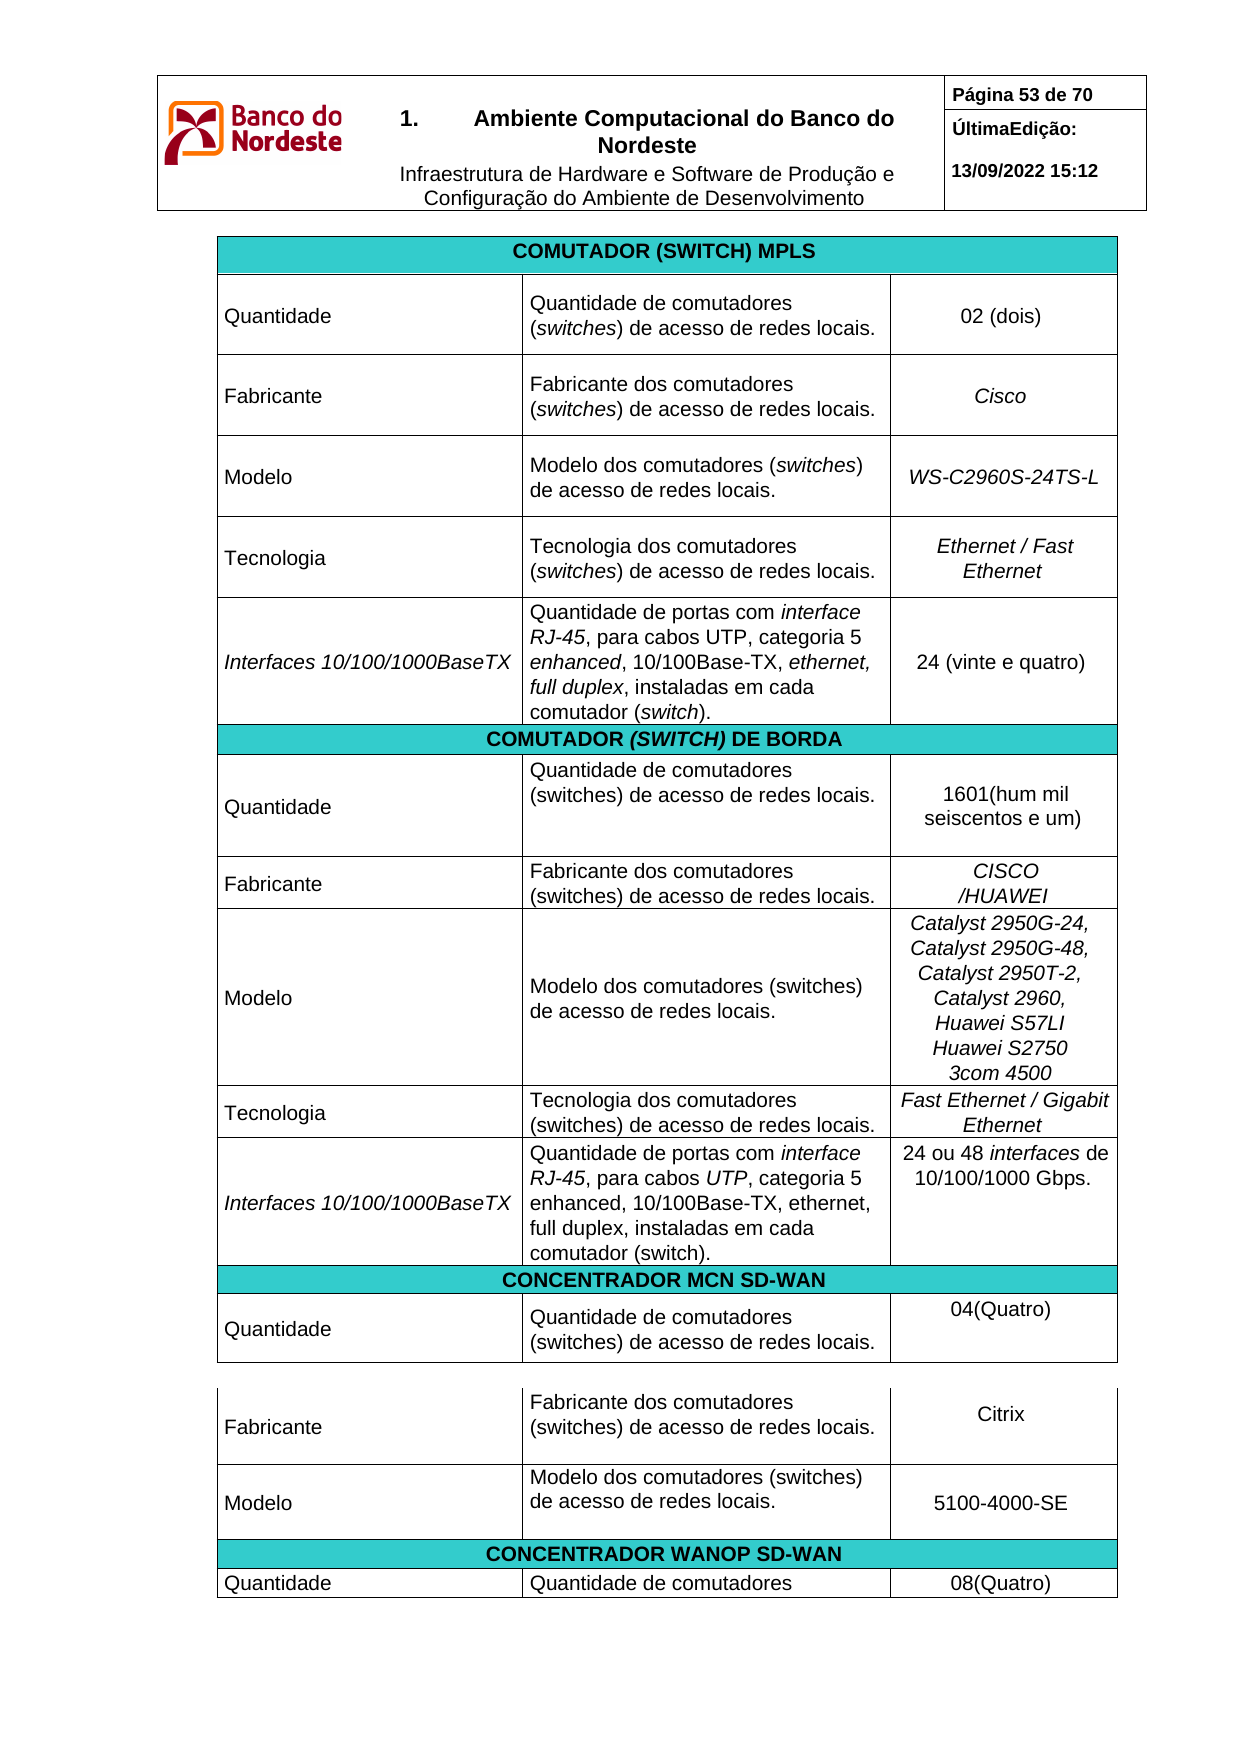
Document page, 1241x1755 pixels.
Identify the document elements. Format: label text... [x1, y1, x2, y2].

table_cell Ethernet / Fast Ethernet [891, 517, 1117, 597]
table_cell Quantidade de portas com interface RJ-45, para cabos UTP, categoria 5 enhanced, 10/100Base-TX, ethernet, full duplex, instaladas em cada comutador (switch). [523, 1138, 890, 1264]
table_cell CISCO /HUAWEI [891, 857, 1117, 908]
table_cell Quantidade [218, 1569, 522, 1597]
table_cell Tecnologia [218, 1086, 522, 1137]
table_cell Interfaces 10/100/1000BaseTX [218, 1138, 522, 1264]
table_cell Modelo [218, 1465, 522, 1539]
table_cell 1601(hum mil seiscentos e um) [891, 755, 1117, 856]
table_cell 24 (vinte e quatro) [891, 598, 1117, 724]
table_cell Quantidade de comutadores [523, 1569, 890, 1597]
table_cell Catalyst 2950G-24, Catalyst 2950G-48, Catalyst 2950T-2, Catalyst 2960, Huawei S57LI Huawei S2750 3com 4500 [891, 909, 1117, 1085]
table_cell Quantidade de comutadores (switches) de acesso de redes locais. [523, 755, 890, 856]
table_cell Quantidade [218, 755, 522, 856]
table_cell Modelo dos comutadores (switches) de acesso de redes locais. [523, 436, 890, 516]
table_cell COMUTADOR (SWITCH) DE BORDA [218, 725, 1117, 754]
table_header Citrix [891, 1388, 1117, 1464]
table_cell 5100-4000-SE [891, 1465, 1117, 1539]
table_cell 08(Quatro) [891, 1569, 1117, 1597]
table_cell Modelo [218, 909, 522, 1085]
table_cell Quantidade de comutadores (switches) de acesso de redes locais. [523, 1294, 890, 1362]
table_cell Quantidade de comutadores (switches) de acesso de redes locais. [523, 275, 890, 354]
table_cell Quantidade [218, 1294, 522, 1362]
table_cell Modelo [218, 436, 522, 516]
table_cell 24 ou 48 interfaces de 10/100/1000 Gbps. [891, 1138, 1117, 1264]
table_cell Tecnologia dos comutadores (switches) de acesso de redes locais. [523, 1086, 890, 1137]
table_cell Tecnologia [218, 517, 522, 597]
table_cell Fast Ethernet / Gigabit Ethernet [891, 1086, 1117, 1137]
table_header Fabricante dos comutadores (switches) de acesso de redes locais. [523, 1388, 890, 1464]
table_cell Fabricante [218, 857, 522, 908]
table_cell Fabricante [218, 355, 522, 435]
table_cell COMUTADOR (SWITCH) MPLS [218, 237, 1117, 273]
table_cell Fabricante dos comutadores (switches) de acesso de redes locais. [523, 355, 890, 435]
table_cell Fabricante dos comutadores (switches) de acesso de redes locais. [523, 857, 890, 908]
table_cell Cisco [891, 355, 1117, 435]
table_cell Tecnologia dos comutadores (switches) de acesso de redes locais. [523, 517, 890, 597]
table_cell WS-C2960S-24TS-L [891, 436, 1117, 516]
table_cell 02 (dois) [891, 275, 1117, 354]
table_cell Modelo dos comutadores (switches) de acesso de redes locais. [523, 909, 890, 1085]
table_cell Interfaces 10/100/1000BaseTX [218, 598, 522, 724]
table_cell Quantidade [218, 275, 522, 354]
table_cell Quantidade de portas com interface RJ-45, para cabos UTP, categoria 5 enhanced, 10/100Base-TX, ethernet, full duplex, instaladas em cada comutador (switch). [523, 598, 890, 724]
table_cell Modelo dos comutadores (switches) de acesso de redes locais. [523, 1465, 890, 1539]
table_cell CONCENTRADOR WANOP SD-WAN [218, 1540, 1117, 1568]
table_cell CONCENTRADOR MCN SD-WAN [218, 1266, 1117, 1293]
table_cell 04(Quatro) [891, 1294, 1117, 1362]
table_header Fabricante [218, 1388, 522, 1464]
